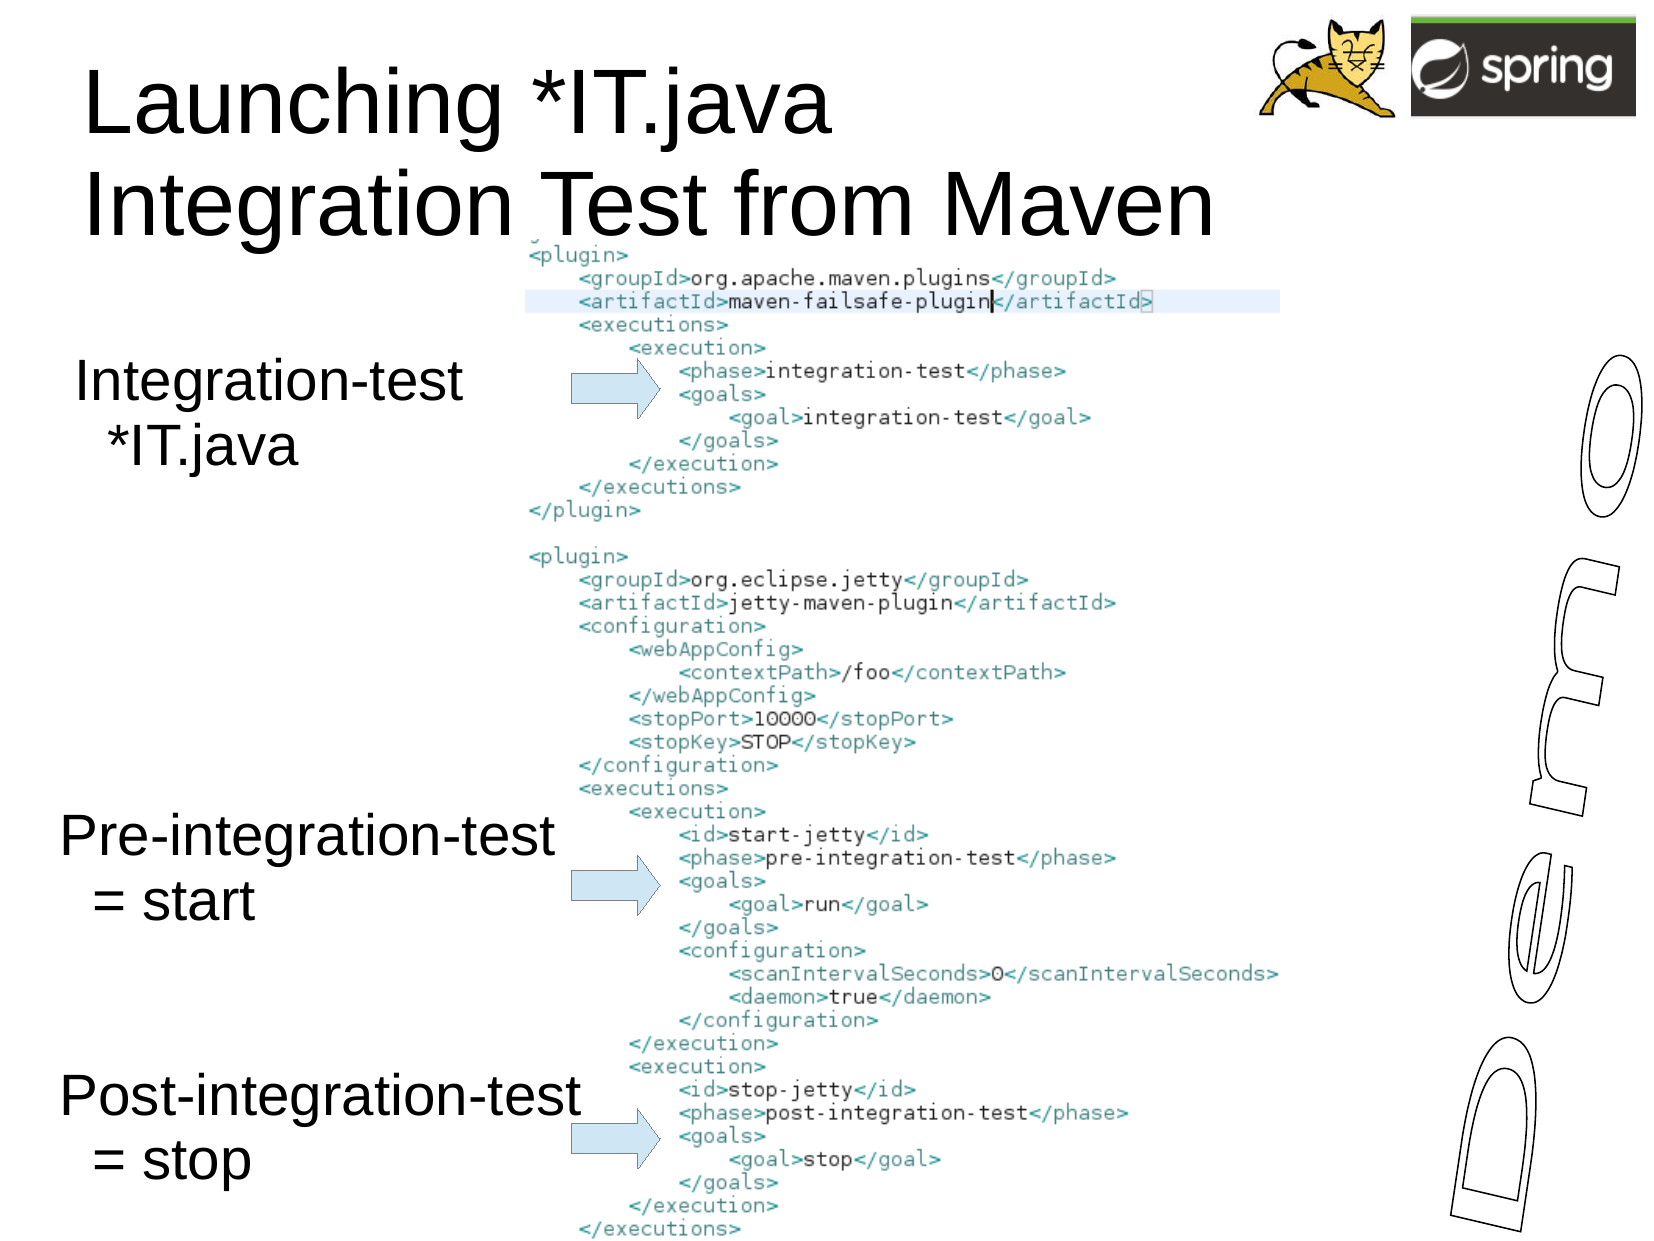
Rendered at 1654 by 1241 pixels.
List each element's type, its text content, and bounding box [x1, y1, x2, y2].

text_box Demo [1508, 852, 1573, 1003]
picture [1254, 14, 1636, 120]
text_box Demo [1581, 355, 1642, 517]
text_box Demo [1450, 1037, 1536, 1232]
text_box [571, 1108, 661, 1169]
picture [525, 257, 1280, 1241]
text_box Integration-test *IT.java [60, 340, 480, 486]
text_box [571, 855, 661, 916]
text_box Pre-integration-test = start [45, 795, 572, 940]
text_box Demo [1529, 558, 1620, 817]
title Launching *IT.java Integration Test from Maven [82, 49, 1571, 257]
text_box Post-integration-test = stop [45, 1054, 598, 1200]
text_box [571, 358, 661, 419]
